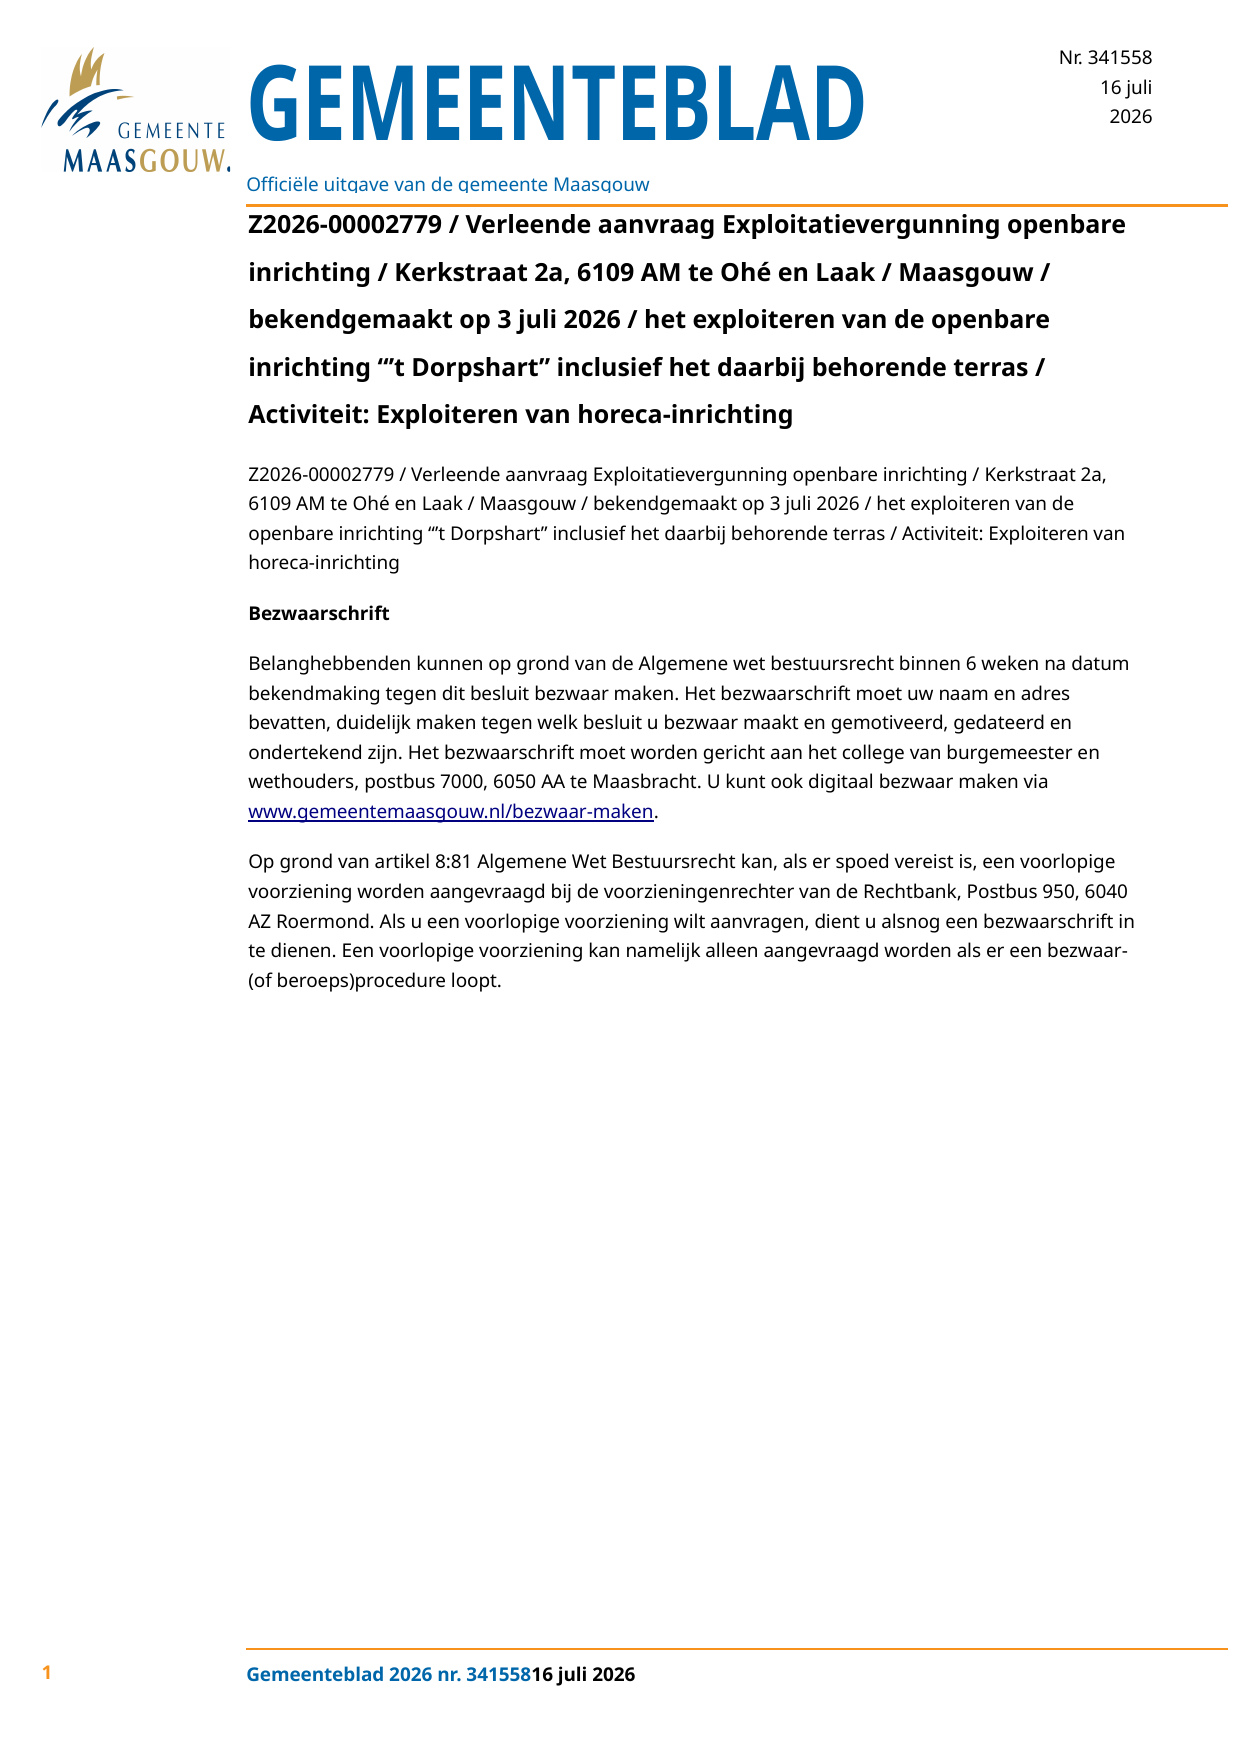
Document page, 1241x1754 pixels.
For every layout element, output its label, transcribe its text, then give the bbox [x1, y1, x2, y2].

text Op grond van artikel 8:81 Algemene Wet Bestuursrecht kan, als er spoed vereist is, een voorlopige voorziening worden aangevraagd bij de voorzieningenrechter van de Rechtbank, Postbus 950, 6040 AZ Roermond. Als u een voorlopige voorziening wilt aanvragen, dient u alsnog een bezwaarschrift in te dienen. Een voorlopige voorziening kan namelijk alleen aangevraagd worden als er een bezwaar- (of beroeps)procedure loopt. [248, 849, 1152, 993]
picture [41, 47, 231, 172]
text Bezwaarschrift [248, 600, 1152, 626]
text Z2026-00002779 / Verleende aanvraag Exploitatievergunning openbare inrichting / Kerkstraat 2a, 6109 AM te Ohé en Laak / Maasgouw / bekendgemaakt op 3 juli 2026 / het exploiteren van de openbare inrichting “’t Dorpshart” inclusief het daarbij behorende terras / Activiteit: Exploiteren van horeca-inrichting [248, 207, 1152, 431]
text Z2026-00002779 / Verleende aanvraag Exploitatievergunning openbare inrichting / Kerkstraat 2a, 6109 AM te Ohé en Laak / Maasgouw / bekendgemaakt op 3 juli 2026 / het exploiteren van de openbare inrichting “’t Dorpshart” inclusief het daarbij behorende terras / Activiteit: Exploiteren van horeca-inrichting [248, 461, 1152, 575]
text Belanghebbenden kunnen op grond van de Algemene wet bestuursrecht binnen 6 weken na datum bekendmaking tegen dit besluit bezwaar maken. Het bezwaarschrift moet uw naam en adres bevatten, duidelijk maken tegen welk besluit u bezwaar maakt en gemotiveerd, gedateerd en ondertekend zijn. Het bezwaarschrift moet worden gericht aan het college van burgemeester en wethouders, postbus 7000, 6050 AA te Maasbracht. U kunt ook digitaal bezwaar maken via www.gemeentemaasgouw.nl/bezwaar-maken. [248, 650, 1152, 824]
